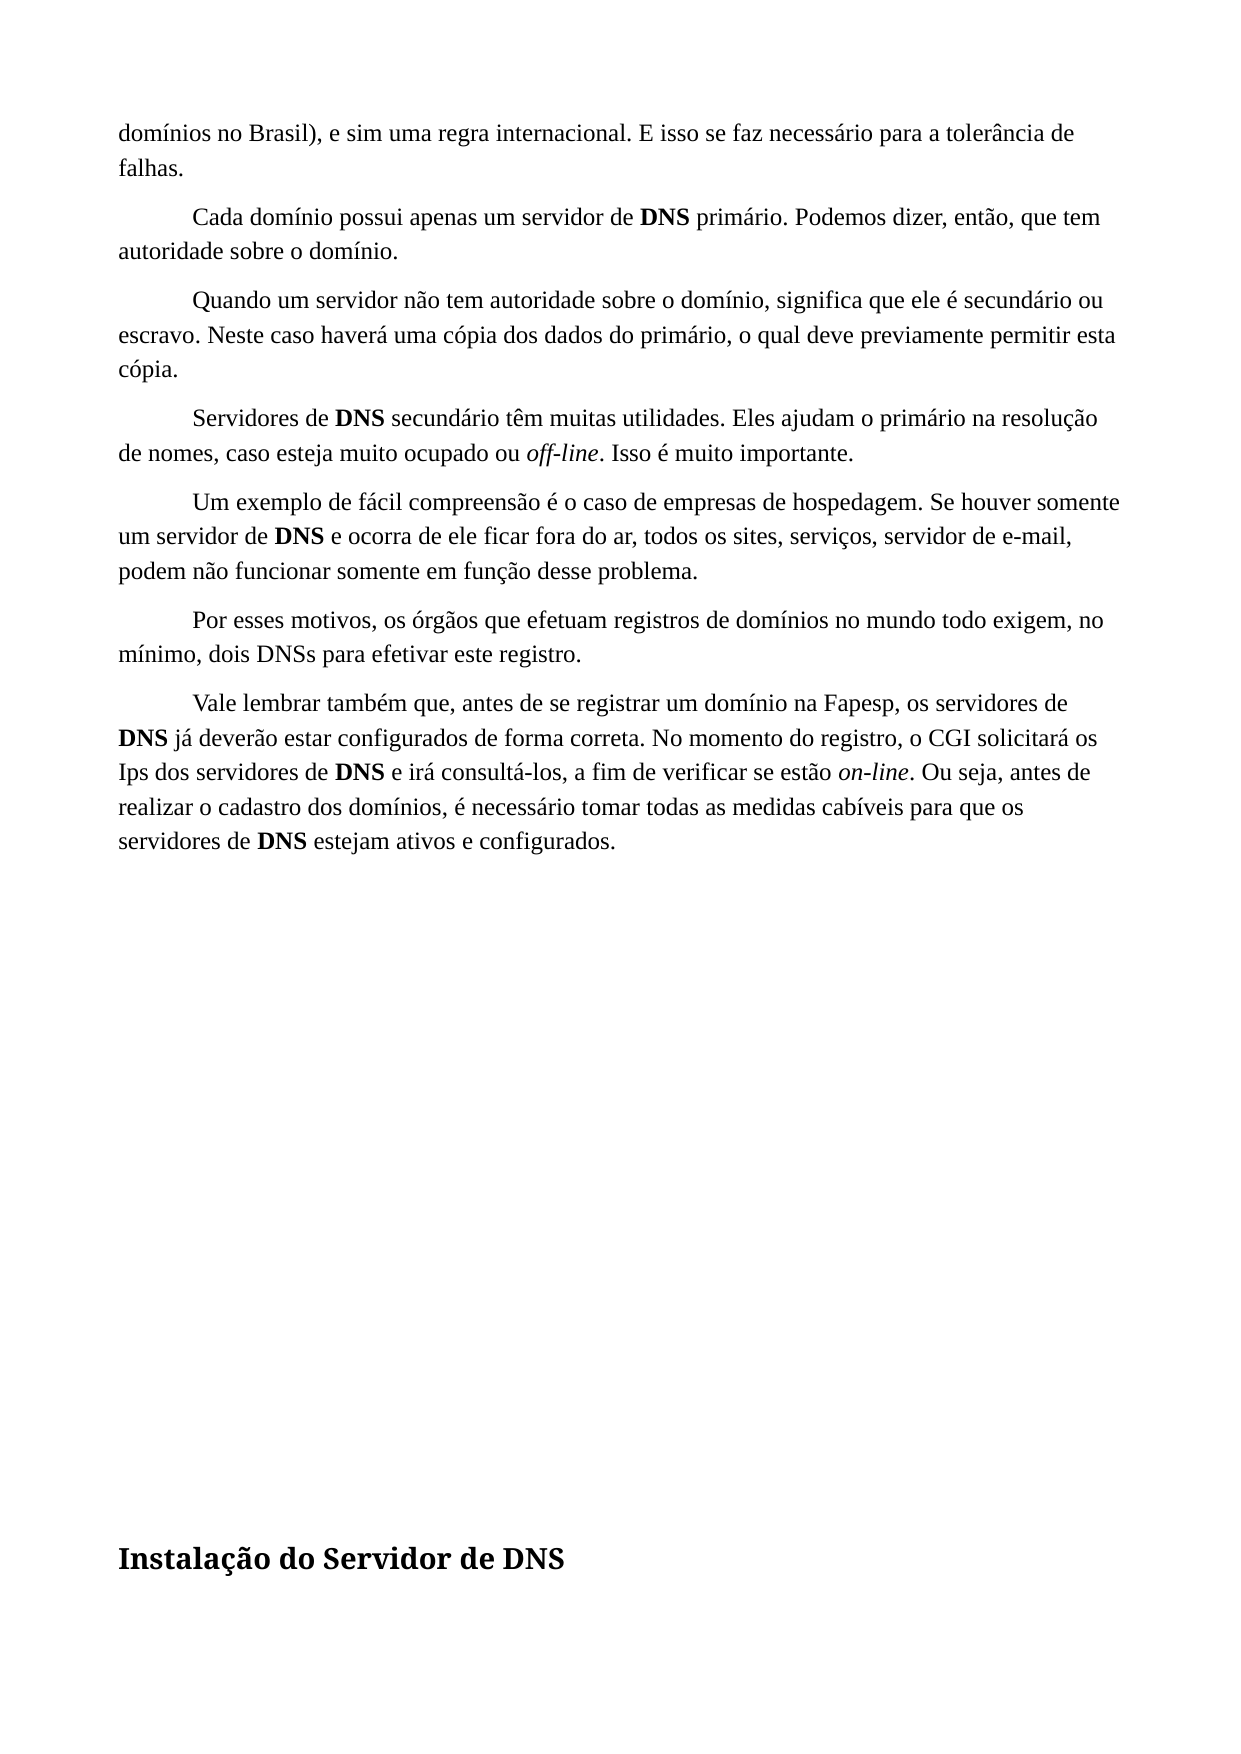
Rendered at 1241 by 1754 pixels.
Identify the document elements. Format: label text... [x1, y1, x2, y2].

subtitle Instalação do Servidor de DNS [118, 1538, 1122, 1578]
text Servidores de DNS secundário têm muitas utilidades. Eles ajudam o primário na resolução de nomes, caso esteja muito ocupado ou off-line. Isso é muito importante. [118, 403, 1122, 466]
text Por esses motivos, os órgãos que efetuam registros de domínios no mundo todo exigem, no mínimo, dois DNSs para efetivar este registro. [118, 605, 1122, 668]
text Um exemplo de fácil compreensão é o caso de empresas de hospedagem. Se houver somente um servidor de DNS e ocorra de ele ficar fora do ar, todos os sites, serviços, servidor de e-mail, podem não funcionar somente em função desse problema. [118, 487, 1122, 584]
text Vale lembrar também que, antes de se registrar um domínio na Fapesp, os servidores de DNS já deverão estar configurados de forma correta. No momento do registro, o CGI solicitará os Ips dos servidores de DNS e irá consultá-los, a fim de verificar se estão on-line. Ou seja, antes de realizar o cadastro dos domínios, é necessário tomar todas as medidas cabíveis para que os servidores de DNS estejam ativos e configurados. [118, 688, 1122, 855]
text domínios no Brasil), e sim uma regra internacional. E isso se faz necessário para a tolerância de falhas. [118, 118, 1122, 181]
text Quando um servidor não tem autoridade sobre o domínio, significa que ele é secundário ou escravo. Neste caso haverá uma cópia dos dados do primário, o qual deve previamente permitir esta cópia. [118, 285, 1122, 383]
text Cada domínio possui apenas um servidor de DNS primário. Podemos dizer, então, que tem autoridade sobre o domínio. [118, 202, 1122, 265]
